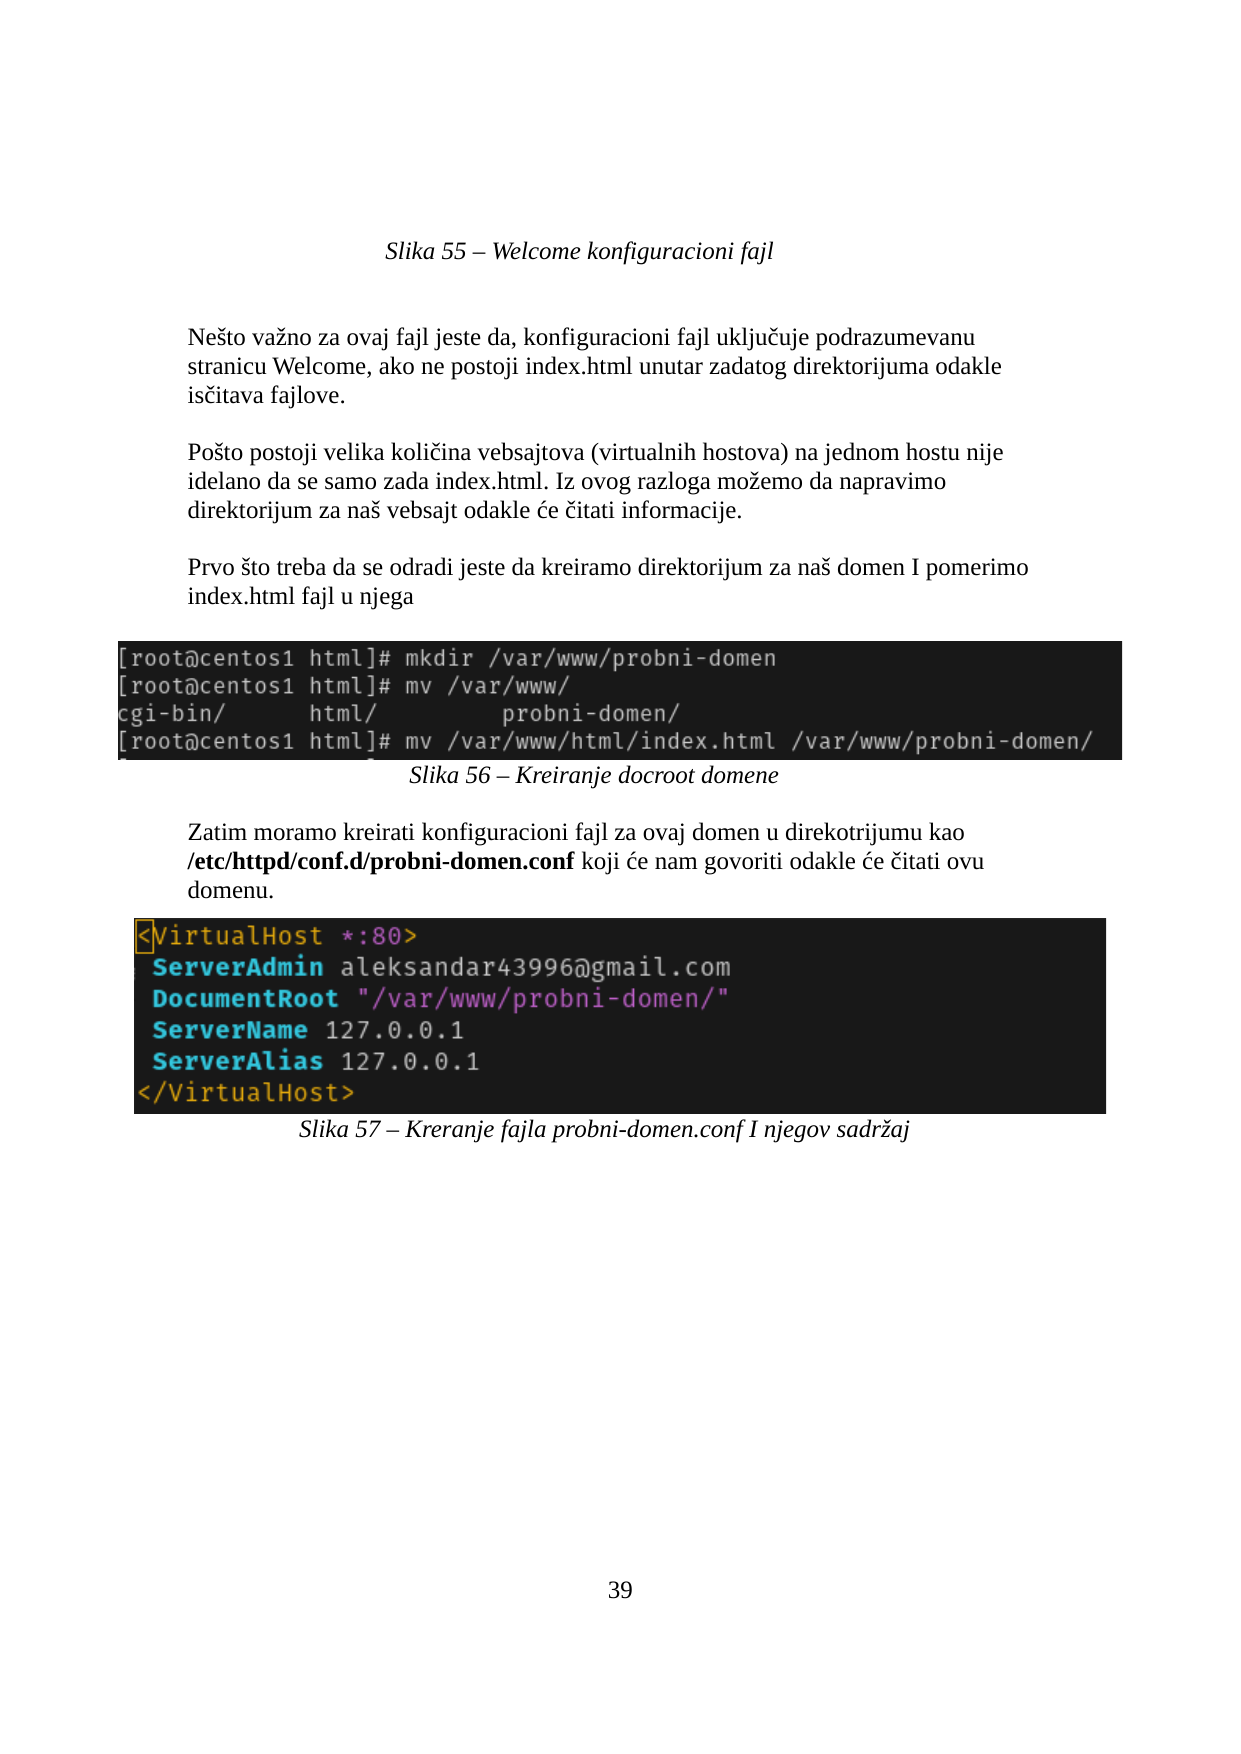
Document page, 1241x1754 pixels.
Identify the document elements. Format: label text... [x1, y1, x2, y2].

text Slika 55 – Welcome konfiguracioni fajl Nešto važno za ovaj fajl jeste da, konfiguracioni fajl uključuje podrazumevanu stranicu Welcome, ako ne postoji index.html unutar zadatog direktorijuma odakle isčitava fajlove. [187, 150, 1053, 409]
picture [134, 918, 1107, 1114]
text Prvo što treba da se odradi jeste da kreiramo direktorijum za naš domen I pomerimo index.html fajl u njega [187, 552, 1053, 610]
text [187, 903, 1053, 918]
picture [118, 641, 1123, 760]
text Slika 56 – Kreiranje docroot domene [187, 760, 1053, 788]
text Slika 57 – Kreranje fajla probni-domen.conf I njegov sadržaj [187, 1114, 1053, 1143]
text Zatim moramo kreirati konfiguracioni fajl za ovaj domen u direkotrijumu kao /etc/httpd/conf.d/probni-domen.conf koji će nam govoriti odakle će čitati ovu domenu. [187, 817, 1053, 903]
text Pošto postoji velika količina vebsajtova (virtualnih hostova) na jednom hostu nije idelano da se samo zada index.html. Iz ovog razloga možemo da napravimo direktorijum za naš vebsajt odakle će čitati informacije. [187, 437, 1053, 524]
